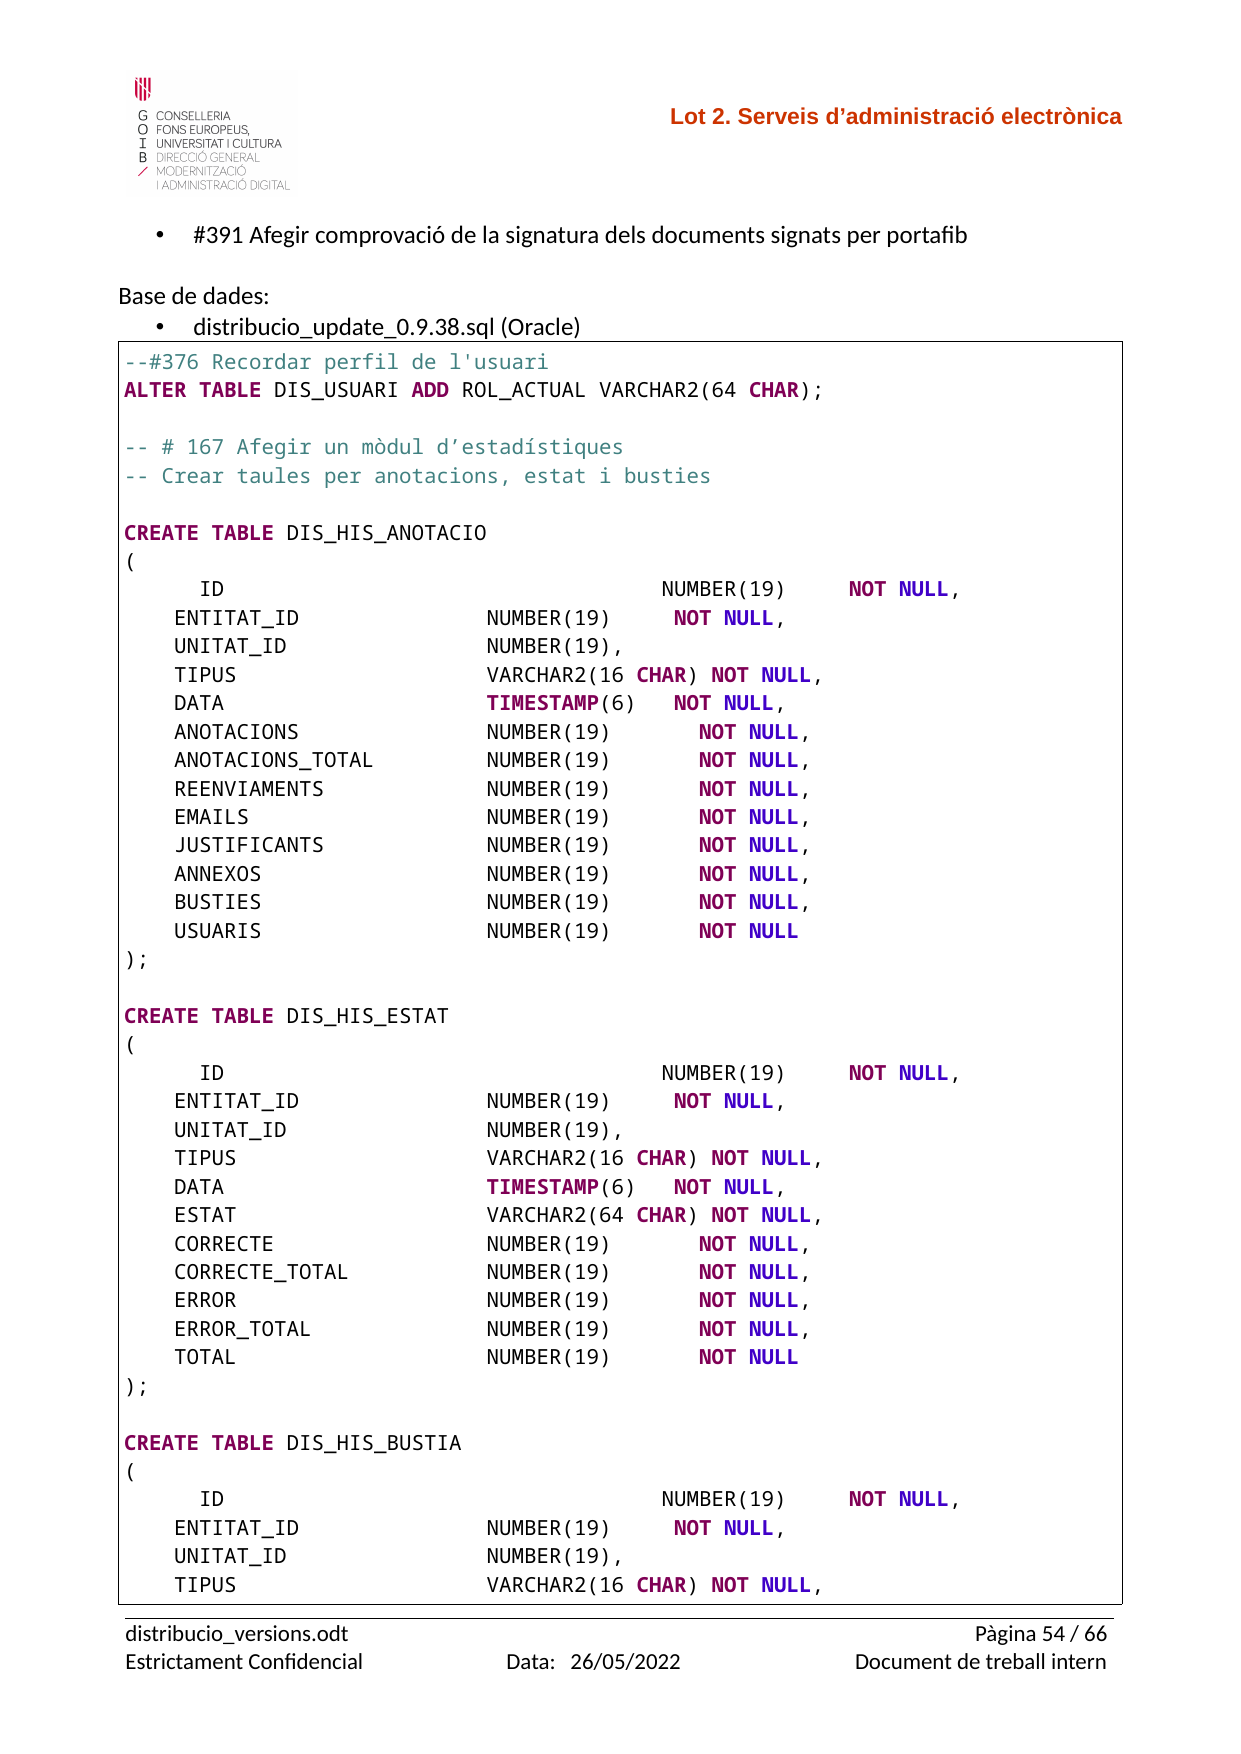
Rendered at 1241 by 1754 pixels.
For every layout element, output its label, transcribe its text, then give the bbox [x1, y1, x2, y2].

table_header --#376 Recordar perfil de l'usuari ALTER TABLE DIS_USUARI ADD ROL_ACTUAL VARCHAR2(64 CHAR); -- # 167 Afegir un mòdul d’estadístiques -- Crear taules per anotacions, estat i busties CREATE TABLE DIS_HIS_ANOTACIO ( ID NUMBER(19) NOT NULL, ENTITAT_ID NUMBER(19) NOT NULL, UNITAT_ID NUMBER(19), TIPUS VARCHAR2(16 CHAR) NOT NULL, DATA TIMESTAMP(6) NOT NULL, ANOTACIONS NUMBER(19) NOT NULL, ANOTACIONS_TOTAL NUMBER(19) NOT NULL, REENVIAMENTS NUMBER(19) NOT NULL, EMAILS NUMBER(19) NOT NULL, JUSTIFICANTS NUMBER(19) NOT NULL, ANNEXOS NUMBER(19) NOT NULL, BUSTIES NUMBER(19) NOT NULL, USUARIS NUMBER(19) NOT NULL ); CREATE TABLE DIS_HIS_ESTAT ( ID NUMBER(19) NOT NULL, ENTITAT_ID NUMBER(19) NOT NULL, UNITAT_ID NUMBER(19), TIPUS VARCHAR2(16 CHAR) NOT NULL, DATA TIMESTAMP(6) NOT NULL, ESTAT VARCHAR2(64 CHAR) NOT NULL, CORRECTE NUMBER(19) NOT NULL, CORRECTE_TOTAL NUMBER(19) NOT NULL, ERROR NUMBER(19) NOT NULL, ERROR_TOTAL NUMBER(19) NOT NULL, TOTAL NUMBER(19) NOT NULL ); CREATE TABLE DIS_HIS_BUSTIA ( ID NUMBER(19) NOT NULL, ENTITAT_ID NUMBER(19) NOT NULL, UNITAT_ID NUMBER(19), TIPUS VARCHAR2(16 CHAR) NOT NULL, [119, 342, 1122, 1604]
text Base de dades: [118, 280, 1122, 311]
list #391 Afegir comprovació de la signatura dels documents signats per portafib [156, 219, 1122, 250]
list distribucio_update_0.9.38.sql (Oracle) [156, 311, 1122, 341]
picture [126, 70, 299, 197]
